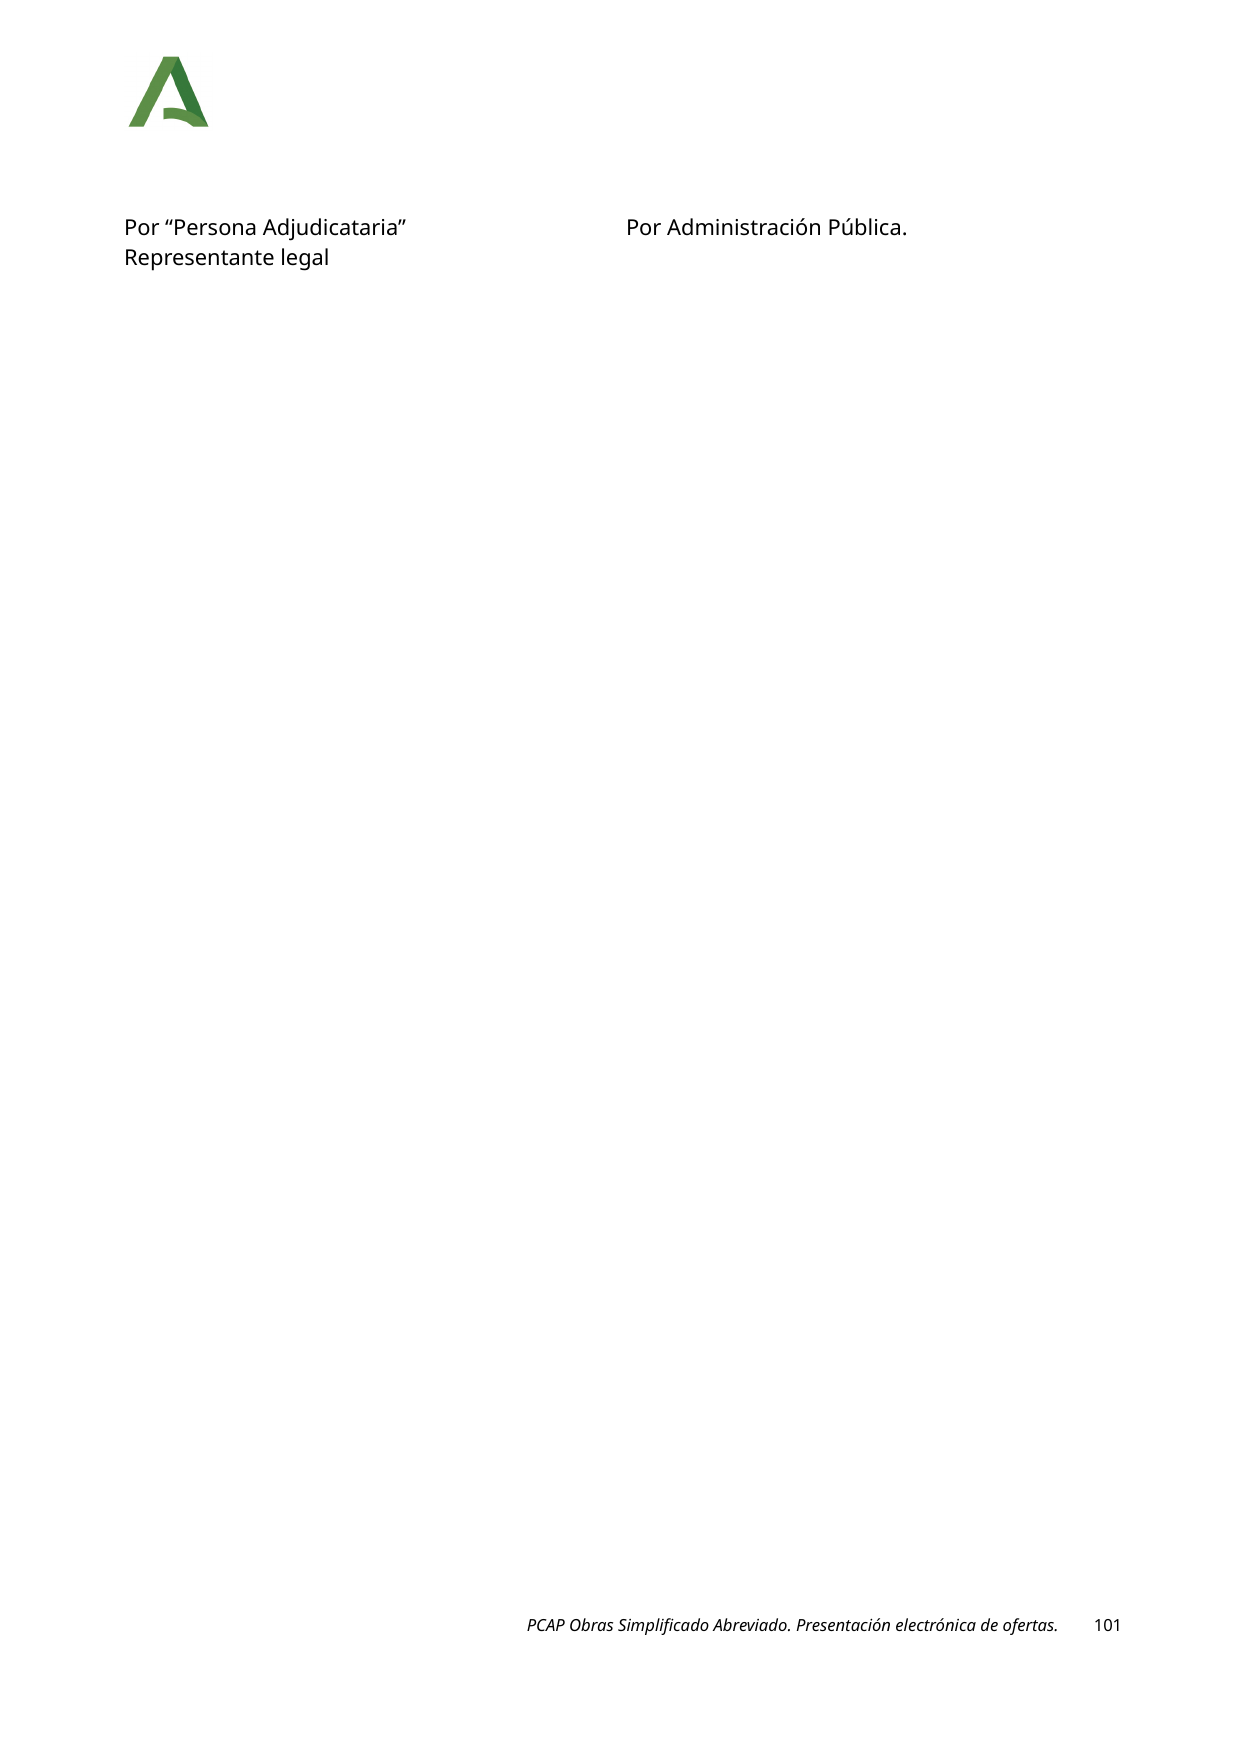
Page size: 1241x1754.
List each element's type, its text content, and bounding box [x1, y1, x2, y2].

picture [124, 52, 213, 131]
table_header Por “Persona Adjudicataria” Representante legal [118, 206, 620, 277]
table_header Por Administración Pública. [620, 206, 1122, 277]
